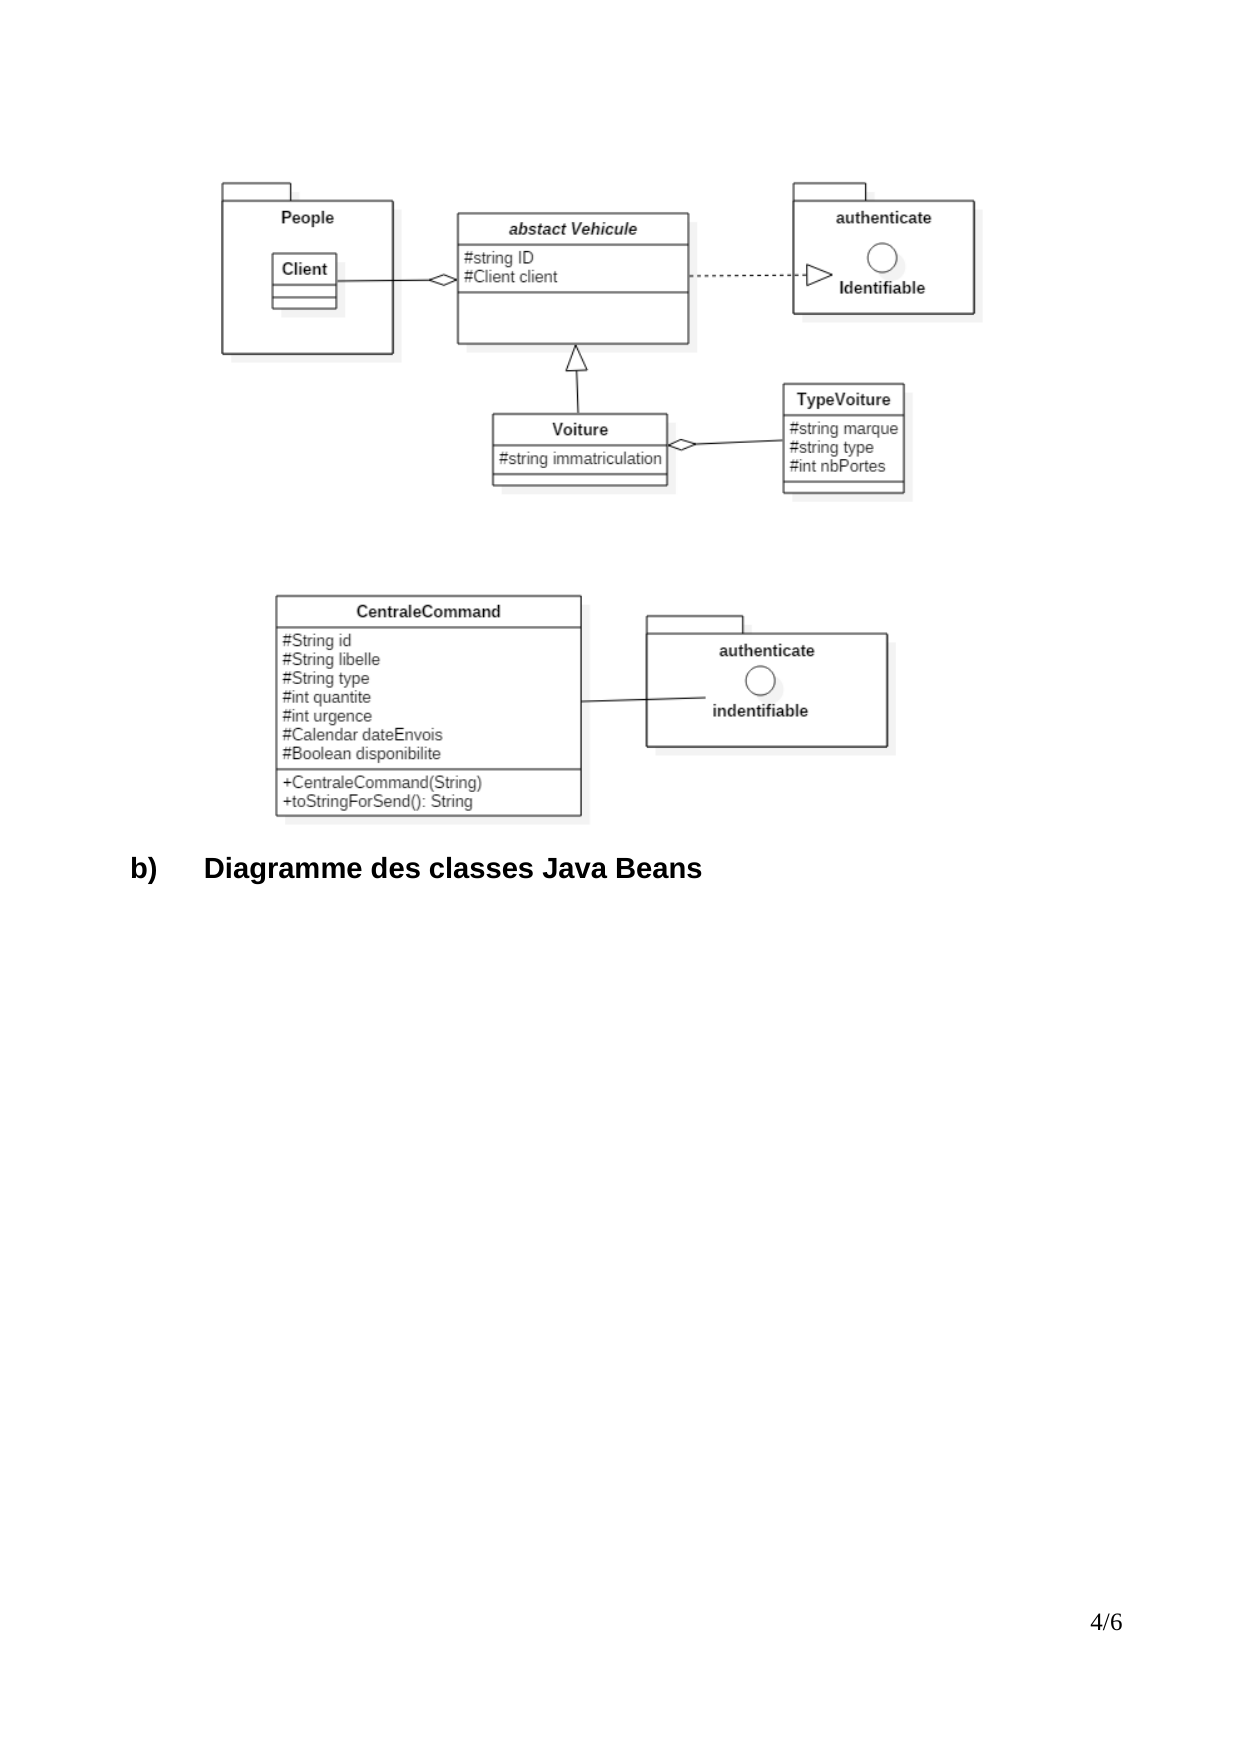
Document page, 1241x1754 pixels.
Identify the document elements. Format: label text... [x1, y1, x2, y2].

picture [259, 571, 926, 851]
picture [175, 142, 1068, 542]
subtitle Diagramme des classes Java Beans [130, 851, 1122, 884]
